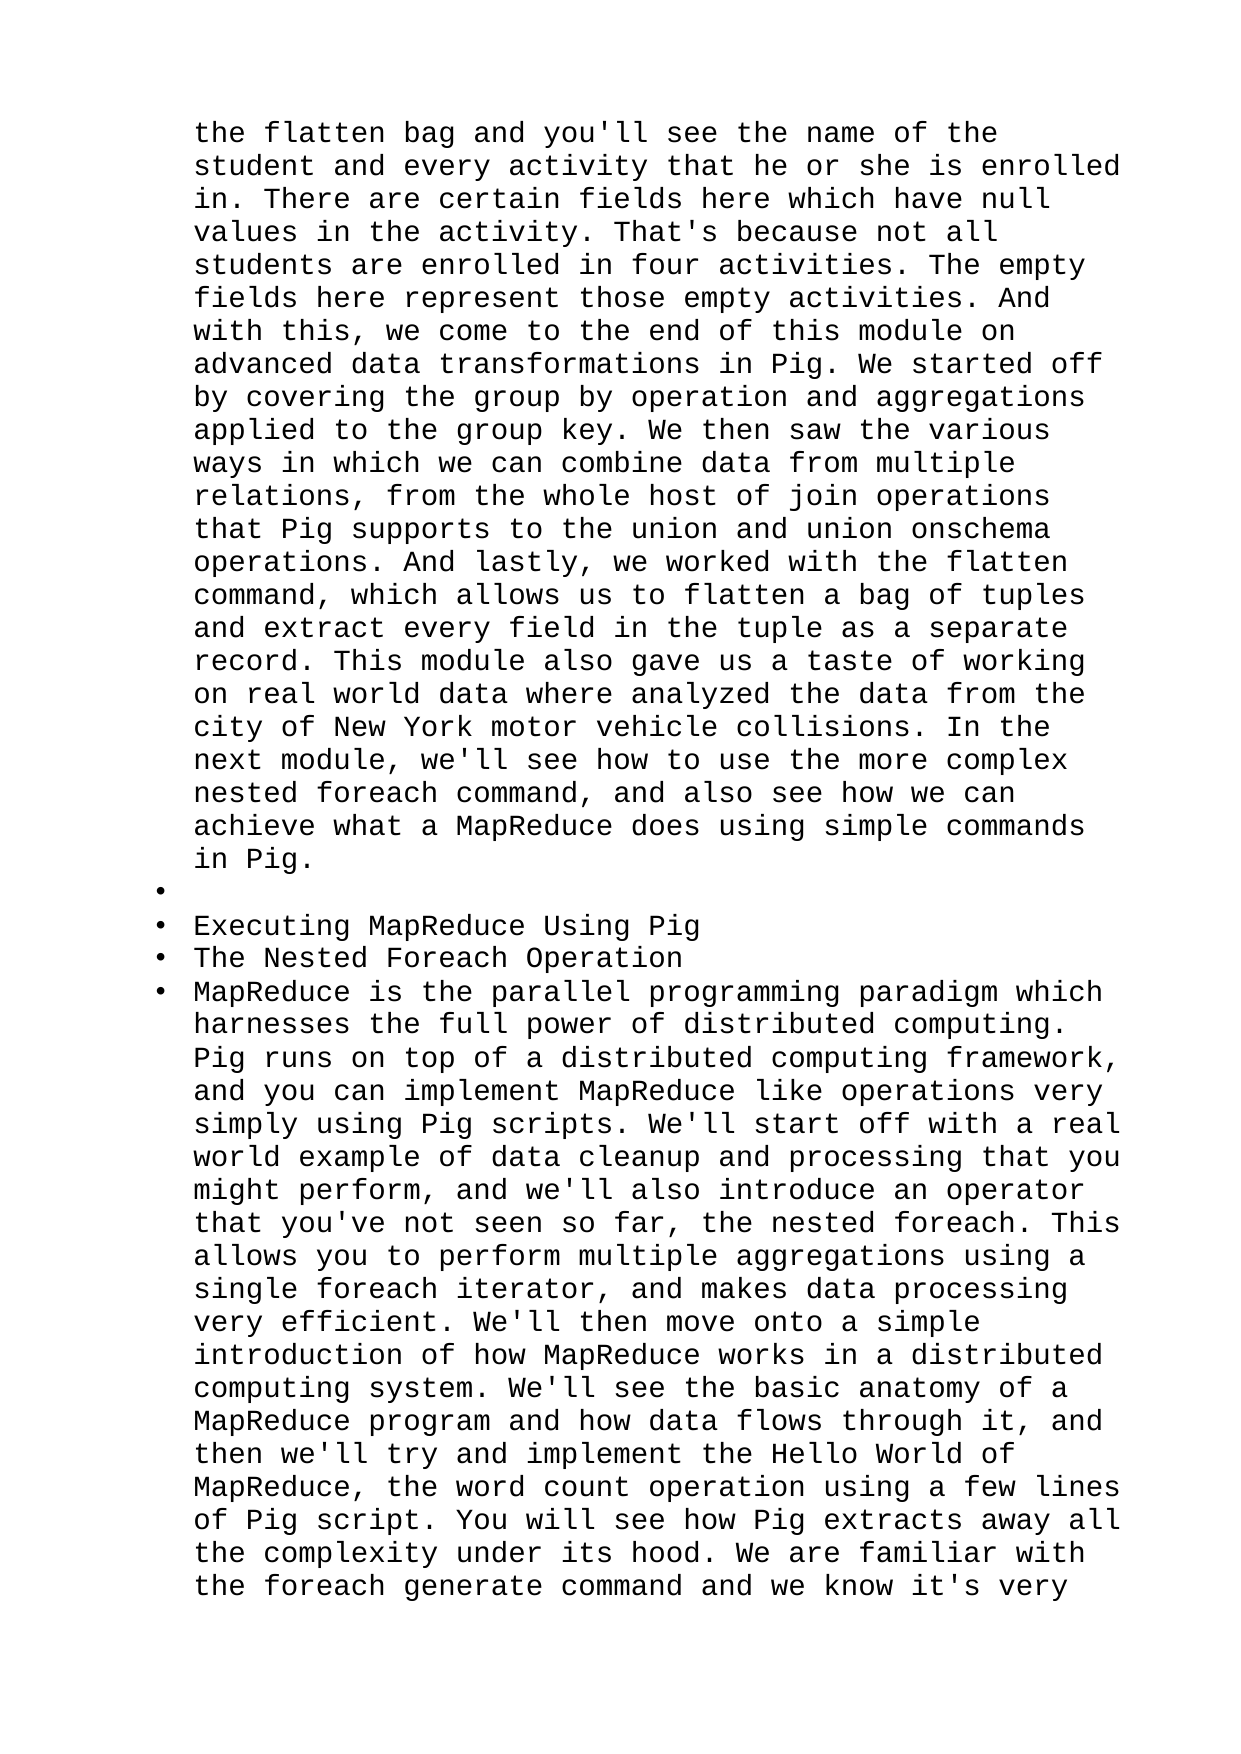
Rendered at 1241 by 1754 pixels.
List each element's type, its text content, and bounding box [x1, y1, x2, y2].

list Executing MapReduce Using Pig [156, 911, 1122, 944]
list MapReduce is the parallel programming paradigm which harnesses the full power of distributed computing. Pig runs on top of a distributed computing framework, and you can implement MapReduce like operations very simply using Pig scripts. We'll start off with a real world example of data cleanup and processing that you might perform, and we'll also introduce an operator that you've not seen so far, the nested foreach. This allows you to perform multiple aggregations using a single foreach iterator, and makes data processing very efficient. We'll then move onto a simple introduction of how MapReduce works in a distributed computing system. We'll see the basic anatomy of a MapReduce program and how data flows through it, and then we'll try and implement the Hello World of MapReduce, the word count operation using a few lines of Pig script. You will see how Pig extracts away all the complexity under its hood. We are familiar with the foreach generate command and we know it's very [156, 977, 1122, 1604]
list the flatten bag and you'll see the name of the student and every activity that he or she is enrolled in. There are certain fields here which have null values in the activity. That's because not all students are enrolled in four activities. The empty fields here represent those empty activities. And with this, we come to the end of this module on advanced data transformations in Pig. We started off by covering the group by operation and aggregations applied to the group key. We then saw the various ways in which we can combine data from multiple relations, from the whole host of join operations that Pig supports to the union and union onschema operations. And lastly, we worked with the flatten command, which allows us to flatten a bag of tuples and extract every field in the tuple as a separate record. This module also gave us a taste of working on real world data where analyzed the data from the city of New York motor vehicle collisions. In the next module, we'll see how to use the more complex nested foreach command, and also see how we can achieve what a MapReduce does using simple commands in Pig. [156, 118, 1122, 878]
list The Nested Foreach Operation [156, 944, 1122, 977]
